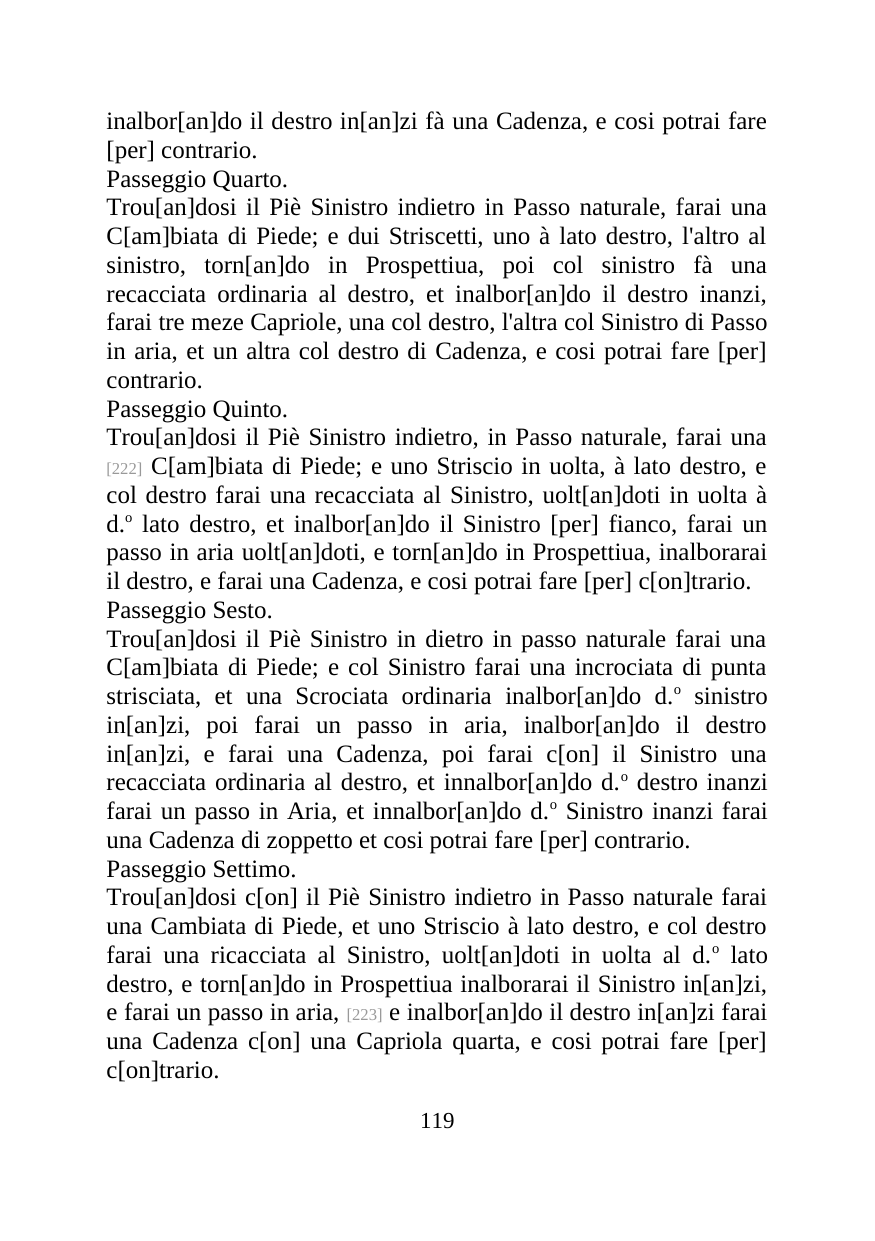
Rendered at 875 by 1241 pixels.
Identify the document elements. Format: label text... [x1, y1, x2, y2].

text Passeggio Settimo. [106, 854, 768, 882]
text Passeggio Quinto. [106, 394, 768, 422]
text Passeggio Quarto. [106, 164, 768, 192]
text Trou[an]dosi il Piè Sinistro indietro, in Passo naturale, farai una [222] C[am]biata di Piede; e uno Striscio in uolta, à lato destro, e col destro farai una recacciata al Sinistro, uolt[an]doti in uolta à d.o lato destro, et inalbor[an]do il Sinistro [per] fianco, farai un passo in aria uolt[an]doti, e torn[an]do in Prospettiua, inalborarai il destro, e farai una Cadenza, e cosi potrai fare [per] c[on]trario. [106, 422, 768, 595]
text Trou[an]dosi c[on] il Piè Sinistro indietro in Passo naturale farai una Cambiata di Piede, et uno Striscio à lato destro, e col destro farai una ricacciata al Sinistro, uolt[an]doti in uolta al d.o lato destro, e torn[an]do in Prospettiua inalborarai il Sinistro in[an]zi, e farai un passo in aria, [223] e inalbor[an]do il destro in[an]zi farai una Cadenza c[on] una Capriola quarta, e cosi potrai fare [per] c[on]trario. [106, 882, 768, 1084]
text Passeggio Sesto. [106, 595, 768, 624]
text inalbor[an]do il destro in[an]zi fà una Cadenza, e cosi potrai fare [per] contrario. [106, 106, 768, 164]
text Trou[an]dosi il Piè Sinistro indietro in Passo naturale, farai una C[am]biata di Piede; e dui Striscetti, uno à lato destro, l'altro al sinistro, torn[an]do in Prospettiua, poi col sinistro fà una recacciata ordinaria al destro, et inalbor[an]do il destro inanzi, farai tre meze Capriole, una col destro, l'altra col Sinistro di Passo in aria, et un altra col destro di Cadenza, e cosi potrai fare [per] contrario. [106, 192, 768, 394]
text Trou[an]dosi il Piè Sinistro in dietro in passo naturale farai una C[am]biata di Piede; e col Sinistro farai una incrociata di punta strisciata, et una Scrociata ordinaria inalbor[an]do d.o sinistro in[an]zi, poi farai un passo in aria, inalbor[an]do il destro in[an]zi, e farai una Cadenza, poi farai c[on] il Sinistro una recacciata ordinaria al destro, et innalbor[an]do d.o destro inanzi farai un passo in Aria, et innalbor[an]do d.o Sinistro inanzi farai una Cadenza di zoppetto et cosi potrai fare [per] contrario. [106, 624, 768, 854]
